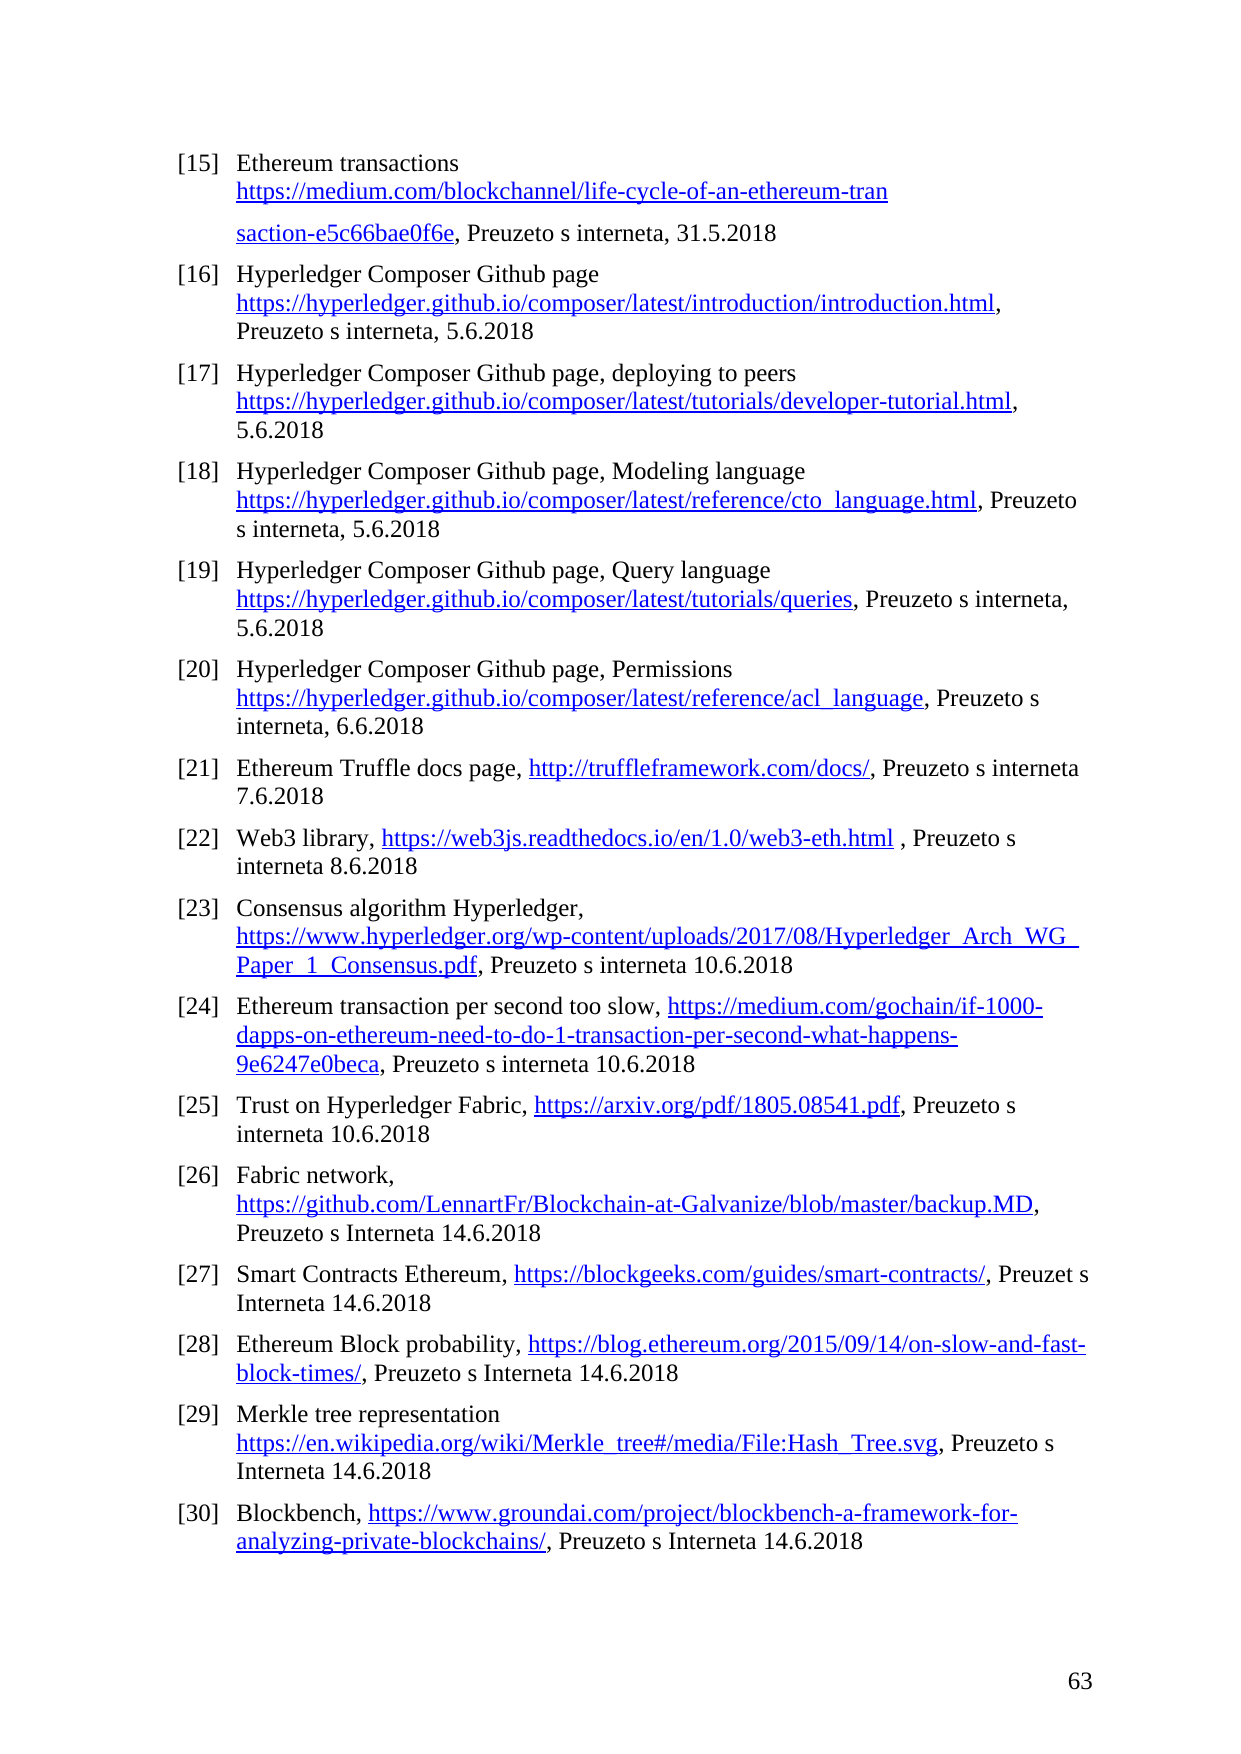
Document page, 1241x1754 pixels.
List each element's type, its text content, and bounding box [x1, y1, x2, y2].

list Ethereum Block probability, https://blog.ethereum.org/2015/09/14/on-slow-and-fast-block-times/, Preuzeto s Interneta 14.6.2018 [177, 1329, 1092, 1386]
list Merkle tree representation https://en.wikipedia.org/wiki/Merkle_tree#/media/File:Hash_Tree.svg, Preuzeto s Interneta 14.6.2018 [177, 1399, 1092, 1485]
list Hyperledger Composer Github page, Permissions https://hyperledger.github.io/composer/latest/reference/acl_language, Preuzeto s interneta, 6.6.2018 [177, 654, 1092, 740]
list Consensus algorithm Hyperledger, https://www.hyperledger.org/wp-content/uploads/2017/08/Hyperledger_Arch_WG_Paper_1_Consensus.pdf, Preuzeto s interneta 10.6.2018 [177, 893, 1092, 979]
list Trust on Hyperledger Fabric, https://arxiv.org/pdf/1805.08541.pdf, Preuzeto s interneta 10.6.2018 [177, 1090, 1092, 1148]
list Smart Contracts Ethereum, https://blockgeeks.com/guides/smart-contracts/, Preuzet s Interneta 14.6.2018 [177, 1259, 1092, 1316]
list Ethereum transaction per second too slow, https://medium.com/gochain/if-1000-dapps-on-ethereum-need-to-do-1-transaction-per-second-what-happens-9e6247e0beca, Preuzeto s interneta 10.6.2018 [177, 991, 1092, 1078]
list Ethereum Truffle docs page, http://truffleframework.com/docs/, Preuzeto s interneta 7.6.2018 [177, 753, 1092, 810]
list Hyperledger Composer Github page, Modeling language https://hyperledger.github.io/composer/latest/reference/cto_language.html, Preuzeto s interneta, 5.6.2018 [177, 456, 1092, 543]
list Fabric network, https://github.com/LennartFr/Blockchain-at-Galvanize/blob/master/backup.MD, Preuzeto s Interneta 14.6.2018 [177, 1160, 1092, 1246]
list saction-e5c66bae0f6e, Preuzeto s interneta, 31.5.2018 [177, 218, 1092, 246]
list Hyperledger Composer Github page, deploying to peers https://hyperledger.github.io/composer/latest/tutorials/developer-tutorial.html, 5.6.2018 [177, 358, 1092, 444]
list Hyperledger Composer Github page, Query language https://hyperledger.github.io/composer/latest/tutorials/queries, Preuzeto s interneta, 5.6.2018 [177, 555, 1092, 641]
list Web3 library, https://web3js.readthedocs.io/en/1.0/web3-eth.html , Preuzeto s interneta 8.6.2018 [177, 823, 1092, 880]
list Hyperledger Composer Github page https://hyperledger.github.io/composer/latest/introduction/introduction.html, Preuzeto s interneta, 5.6.2018 [177, 259, 1092, 345]
list Blockbench, https://www.groundai.com/project/blockbench-a-framework-for-analyzing-private-blockchains/, Preuzeto s Interneta 14.6.2018 [177, 1498, 1092, 1555]
list Ethereum transactions https://medium.com/blockchannel/life-cycle-of-an-ethereum-tran [177, 148, 1092, 205]
